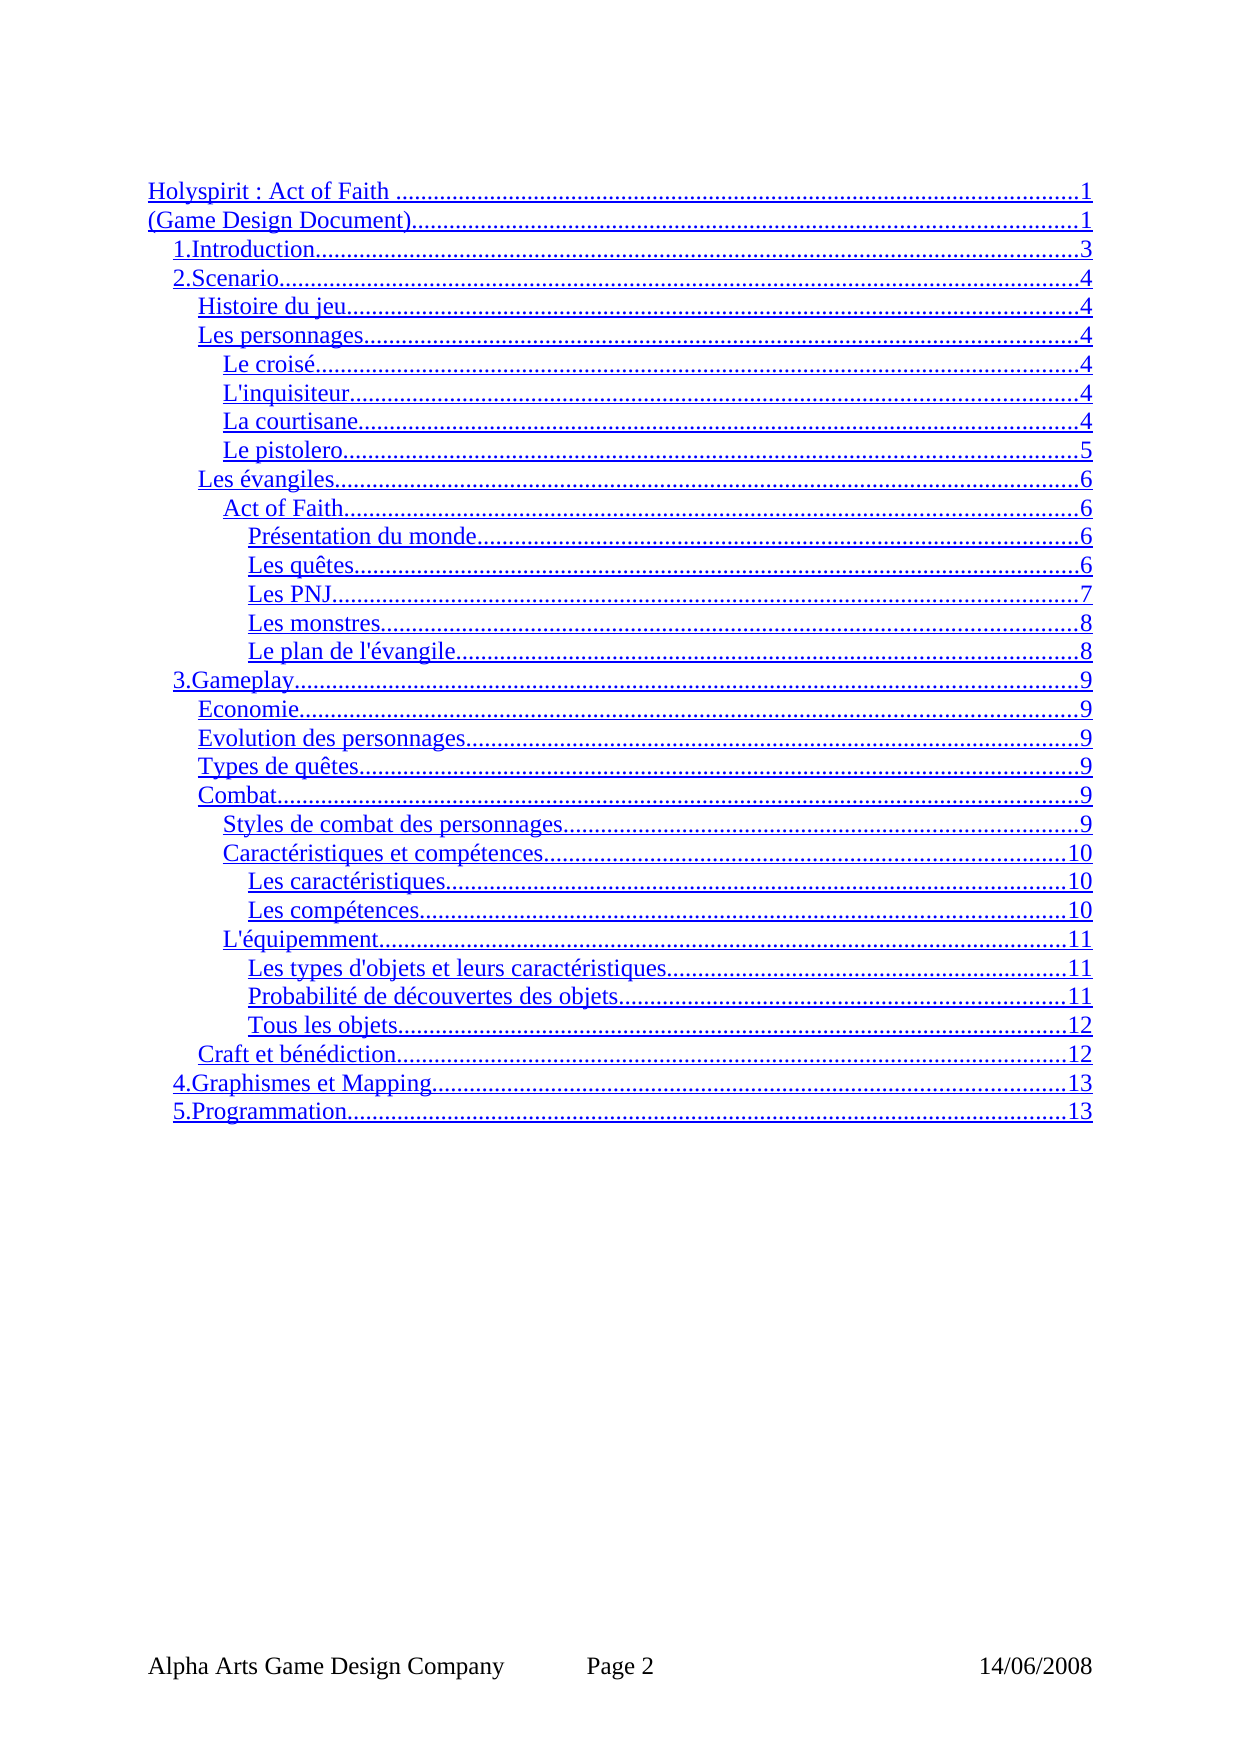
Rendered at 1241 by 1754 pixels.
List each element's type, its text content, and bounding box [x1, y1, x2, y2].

text Le pistolero 5 [223, 435, 1092, 460]
text 5.Programmation 13 [173, 1096, 1092, 1121]
text Les monstres 8 [248, 608, 1092, 633]
text Act of Faith 6 [223, 493, 1092, 518]
text Caractéristiques et compétences 10 [223, 838, 1092, 863]
text Combat 9 [198, 780, 1092, 805]
text 2.Scenario 4 [173, 263, 1092, 288]
text Les quêtes 6 [248, 550, 1092, 575]
text Holyspirit : Act of Faith 1 [148, 176, 1092, 201]
text L'équipemment 11 [223, 924, 1092, 949]
text Types de quêtes 9 [198, 751, 1092, 776]
text Styles de combat des personnages 9 [223, 809, 1092, 834]
text 1.Introduction 3 [173, 234, 1092, 259]
text (Game Design Document) 1 [148, 205, 1092, 230]
text 4.Graphismes et Mapping 13 [173, 1068, 1092, 1093]
text Les compétences 10 [248, 895, 1092, 920]
text Le croisé 4 [223, 349, 1092, 374]
text 3.Gameplay 9 [173, 665, 1092, 690]
text Histoire du jeu 4 [198, 291, 1092, 316]
text Les caractéristiques 10 [248, 866, 1092, 891]
text Les personnages 4 [198, 320, 1092, 345]
text Les PNJ 7 [248, 579, 1092, 604]
text Tous les objets 12 [248, 1010, 1092, 1035]
text La courtisane 4 [223, 406, 1092, 431]
text Economie 9 [198, 694, 1092, 719]
text Le plan de l'évangile 8 [248, 636, 1092, 661]
text Evolution des personnages 9 [198, 723, 1092, 748]
text Craft et bénédiction 12 [198, 1039, 1092, 1064]
text Présentation du monde 6 [248, 521, 1092, 546]
text L'inquisiteur 4 [223, 378, 1092, 403]
text Les types d'objets et leurs caractéristiques 11 [248, 953, 1092, 978]
text Probabilité de découvertes des objets 11 [248, 981, 1092, 1006]
text Les évangiles 6 [198, 464, 1092, 489]
